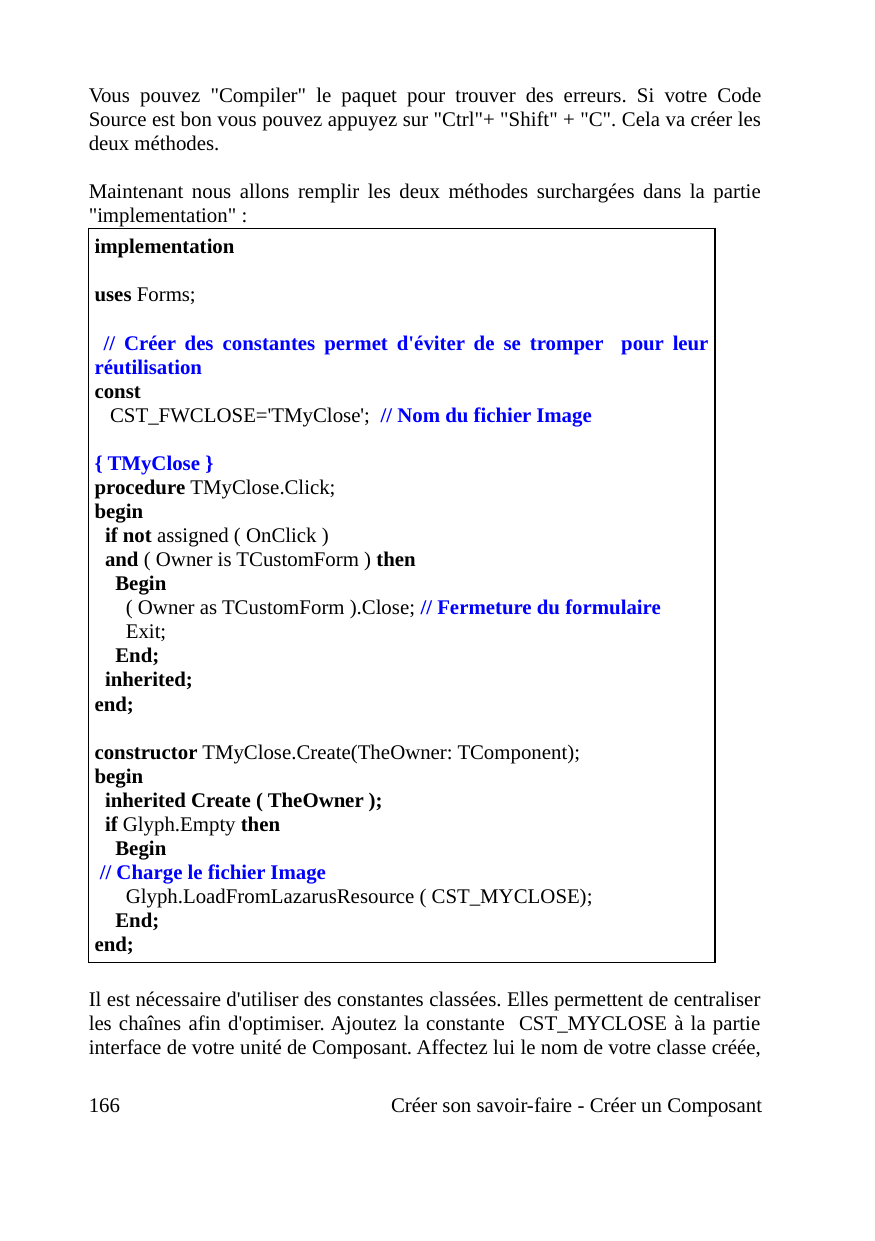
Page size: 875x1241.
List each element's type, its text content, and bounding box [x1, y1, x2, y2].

text Vous pouvez "Compiler" le paquet pour trouver des erreurs. Si votre Code Source est bon vous pouvez appuyez sur "Ctrl"+ "Shift" + "C". Cela va créer les deux méthodes. [88, 83, 762, 155]
table_header implementation uses Forms; // Créer des constantes permet d'éviter de se tromper pour leur réutilisation const CST_FWCLOSE='TMyClose'; // Nom du fichier Image { TMyClose } procedure TMyClose.Click; begin if not assigned ( OnClick ) and ( Owner is TCustomForm ) then Begin ( Owner as TCustomForm ).Close; // Fermeture du formulaire Exit; End; inherited; end; constructor TMyClose.Create(TheOwner: TComponent); begin inherited Create ( TheOwner ); if Glyph.Empty then Begin // Charge le fichier Image Glyph.LoadFromLazarusResource ( CST_MYCLOSE); End; end; [89, 229, 714, 962]
text Maintenant nous allons remplir les deux méthodes surchargées dans la partie "implementation" : [88, 179, 762, 227]
text Il est nécessaire d'utiliser des constantes classées. Elles permettent de centraliser les chaînes afin d'optimiser. Ajoutez la constante CST_MYCLOSE à la partie interface de votre unité de Composant. Affectez lui le nom de votre classe créée, [88, 987, 762, 1059]
